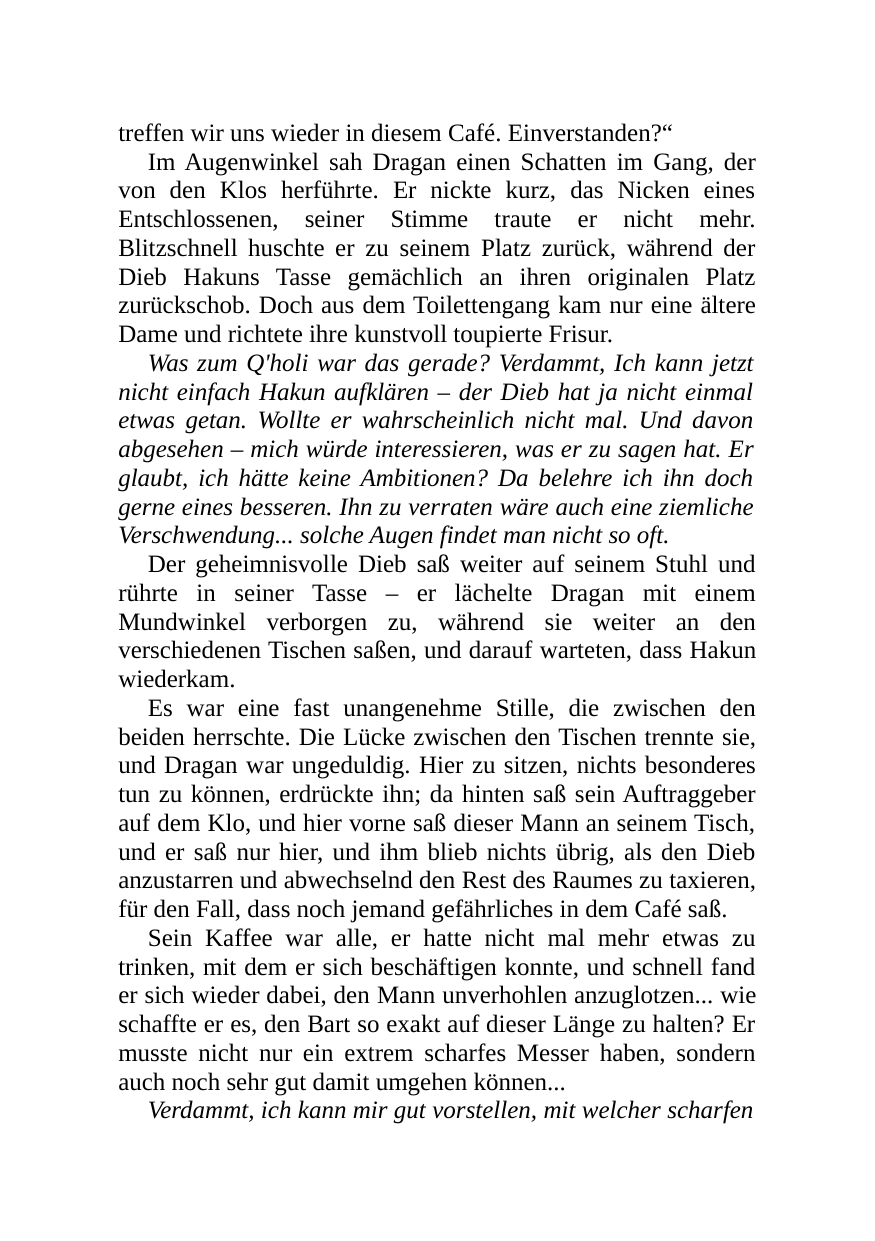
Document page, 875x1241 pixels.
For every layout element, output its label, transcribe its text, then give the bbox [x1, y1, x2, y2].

text Verdammt, ich kann mir gut vorstellen, mit welcher scharfen [118, 1096, 756, 1124]
text Im Augenwinkel sah Dragan einen Schatten im Gang, der von den Klos herführte. Er nickte kurz, das Nicken eines Entschlossenen, seiner Stimme traute er nicht mehr. Blitzschnell huschte er zu seinem Platz zurück, während der Dieb Hakuns Tasse gemächlich an ihren originalen Platz zurückschob. Doch aus dem Toilettengang kam nur eine ältere Dame und richtete ihre kunstvoll toupierte Frisur. [118, 147, 756, 348]
text Es war eine fast unangenehme Stille, die zwischen den beiden herrschte. Die Lücke zwischen den Tischen trennte sie, und Dragan war ungeduldig. Hier zu sitzen, nichts besonderes tun zu können, erdrückte ihn; da hinten saß sein Auftraggeber auf dem Klo, und hier vorne saß dieser Mann an seinem Tisch, und er saß nur hier, und ihm blieb nichts übrig, als den Dieb anzustarren und abwechselnd den Rest des Raumes zu taxieren, für den Fall, dass noch jemand gefährliches in dem Café saß. [118, 693, 756, 923]
text treffen wir uns wieder in diesem Café. Einverstanden?“ [118, 118, 756, 147]
text Was zum Q'holi war das gerade? Verdammt, Ich kann jetzt nicht einfach Hakun aufklären – der Dieb hat ja nicht einmal etwas getan. Wollte er wahrscheinlich nicht mal. Und davon abgesehen – mich würde interessieren, was er zu sagen hat. Er glaubt, ich hätte keine Ambitionen? Da belehre ich ihn doch gerne eines besseren. Ihn zu verraten wäre auch eine ziemliche Verschwendung... solche Augen findet man nicht so oft. [118, 348, 756, 549]
text Sein Kaffee war alle, er hatte nicht mal mehr etwas zu trinken, mit dem er sich beschäftigen konnte, und schnell fand er sich wieder dabei, den Mann unverhohlen anzuglotzen... wie schaffte er es, den Bart so exakt auf dieser Länge zu halten? Er musste nicht nur ein extrem scharfes Messer haben, sondern auch noch sehr gut damit umgehen können... [118, 923, 756, 1096]
text Der geheimnisvolle Dieb saß weiter auf seinem Stuhl und rührte in seiner Tasse – er lächelte Dragan mit einem Mundwinkel verborgen zu, während sie weiter an den verschiedenen Tischen saßen, und darauf warteten, dass Hakun wiederkam. [118, 549, 756, 693]
